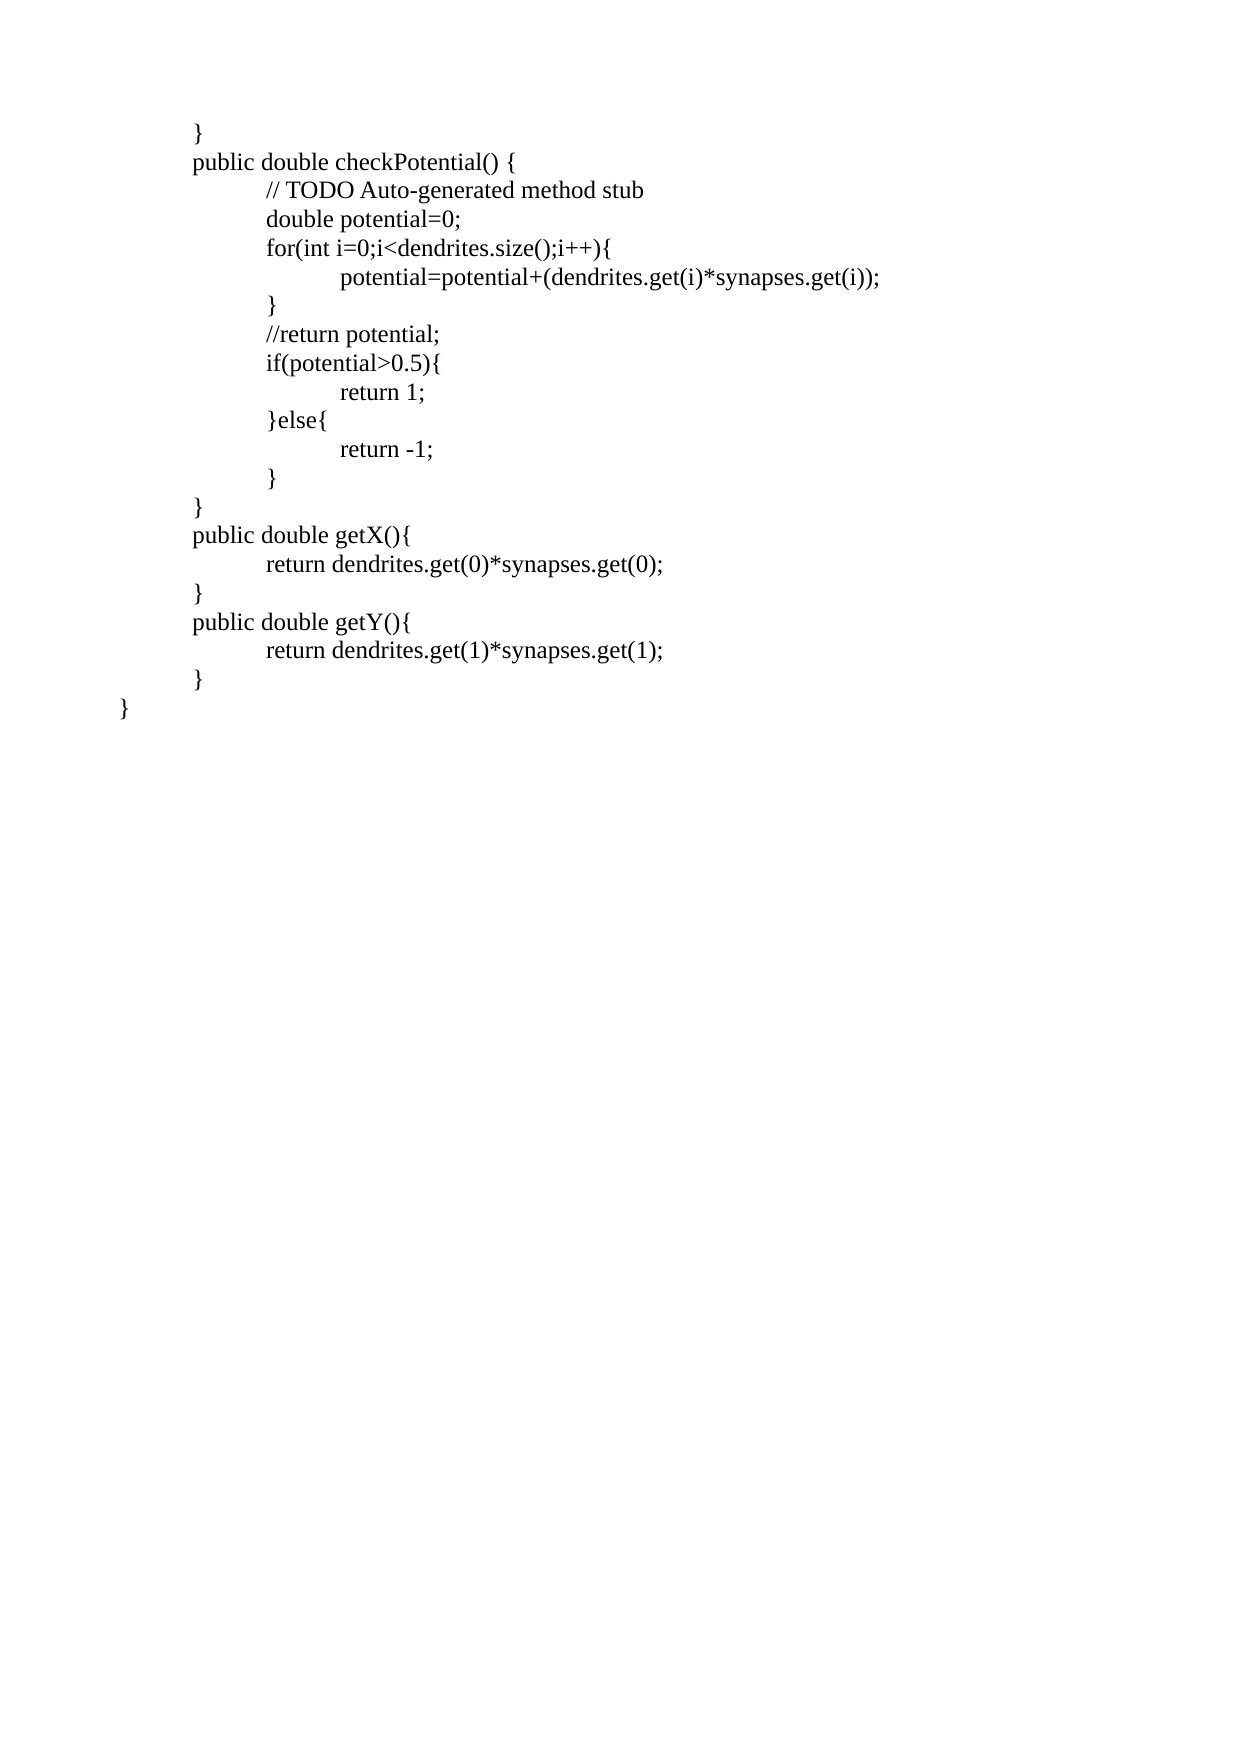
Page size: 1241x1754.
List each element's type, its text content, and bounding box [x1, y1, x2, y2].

text } [118, 664, 1122, 693]
text potential=potential+(dendrites.get(i)*synapses.get(i)); [118, 262, 1122, 291]
text } [118, 693, 1122, 722]
text }else{ [118, 406, 1122, 434]
text public double checkPotential() { [118, 147, 1122, 176]
text public double getX(){ [118, 521, 1122, 549]
text } [118, 578, 1122, 607]
text } [118, 118, 1122, 147]
text return 1; [118, 377, 1122, 406]
text } [118, 463, 1122, 492]
text return dendrites.get(0)*synapses.get(0); [118, 549, 1122, 578]
text if(potential>0.5){ [118, 348, 1122, 377]
text for(int i=0;i<dendrites.size();i++){ [118, 233, 1122, 262]
text double potential=0; [118, 204, 1122, 233]
text // TODO Auto-generated method stub [118, 176, 1122, 204]
text } [118, 492, 1122, 521]
text //return potential; [118, 319, 1122, 348]
text public double getY(){ [118, 607, 1122, 636]
text return -1; [118, 434, 1122, 463]
text return dendrites.get(1)*synapses.get(1); [118, 636, 1122, 664]
text } [118, 291, 1122, 319]
